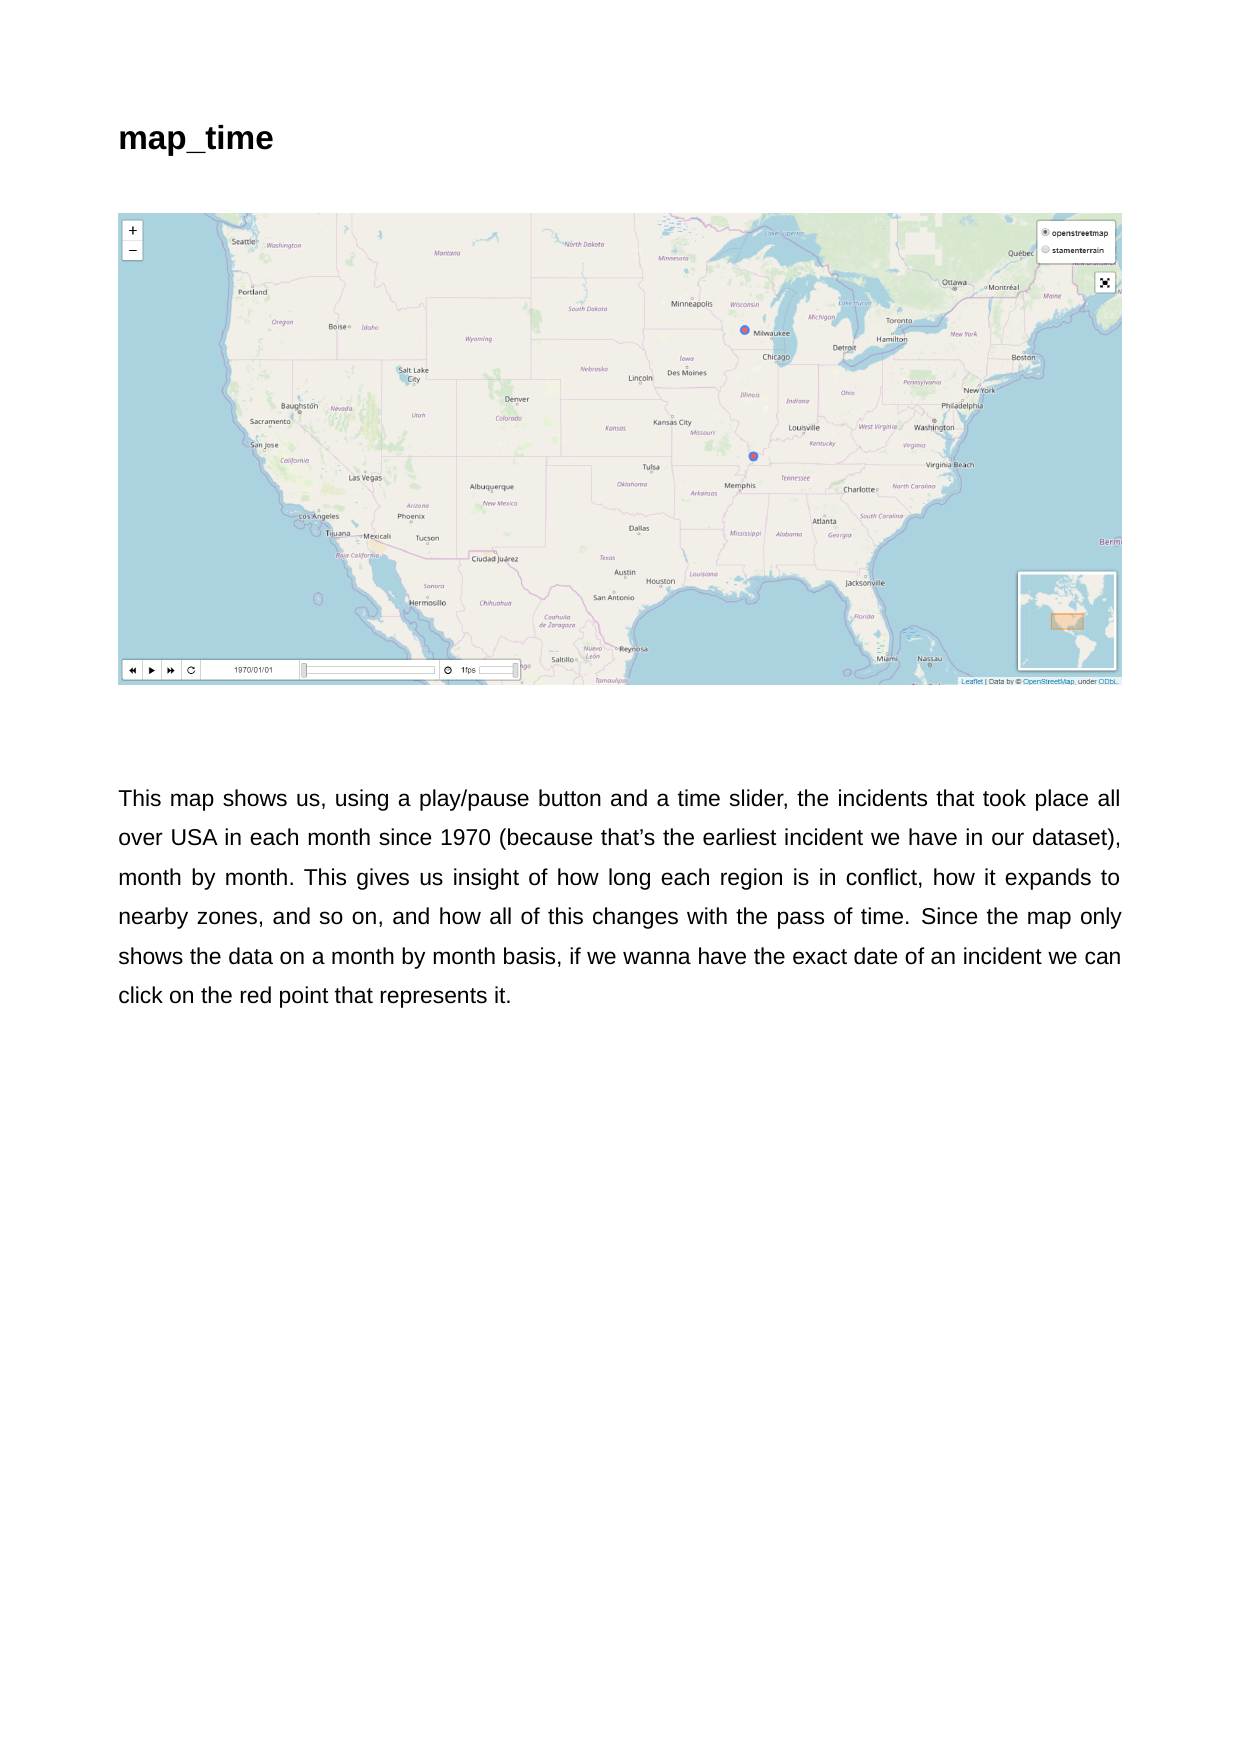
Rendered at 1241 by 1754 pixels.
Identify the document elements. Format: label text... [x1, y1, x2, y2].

text This map shows us, using a play/pause button and a time slider, the incidents that took place all over USA in each month since 1970 (because that’s the earliest incident we have in our dataset), month by month. This gives us insight of how long each region is in conflict, how it expands to nearby zones, and so on, and how all of this changes with the pass of time. Since the map only shows the data on a month by month basis, if we wanna have the exact date of an incident we can click on the red point that represents it. [118, 785, 1122, 1009]
subtitle map_time [118, 118, 1122, 157]
picture [118, 213, 1122, 685]
